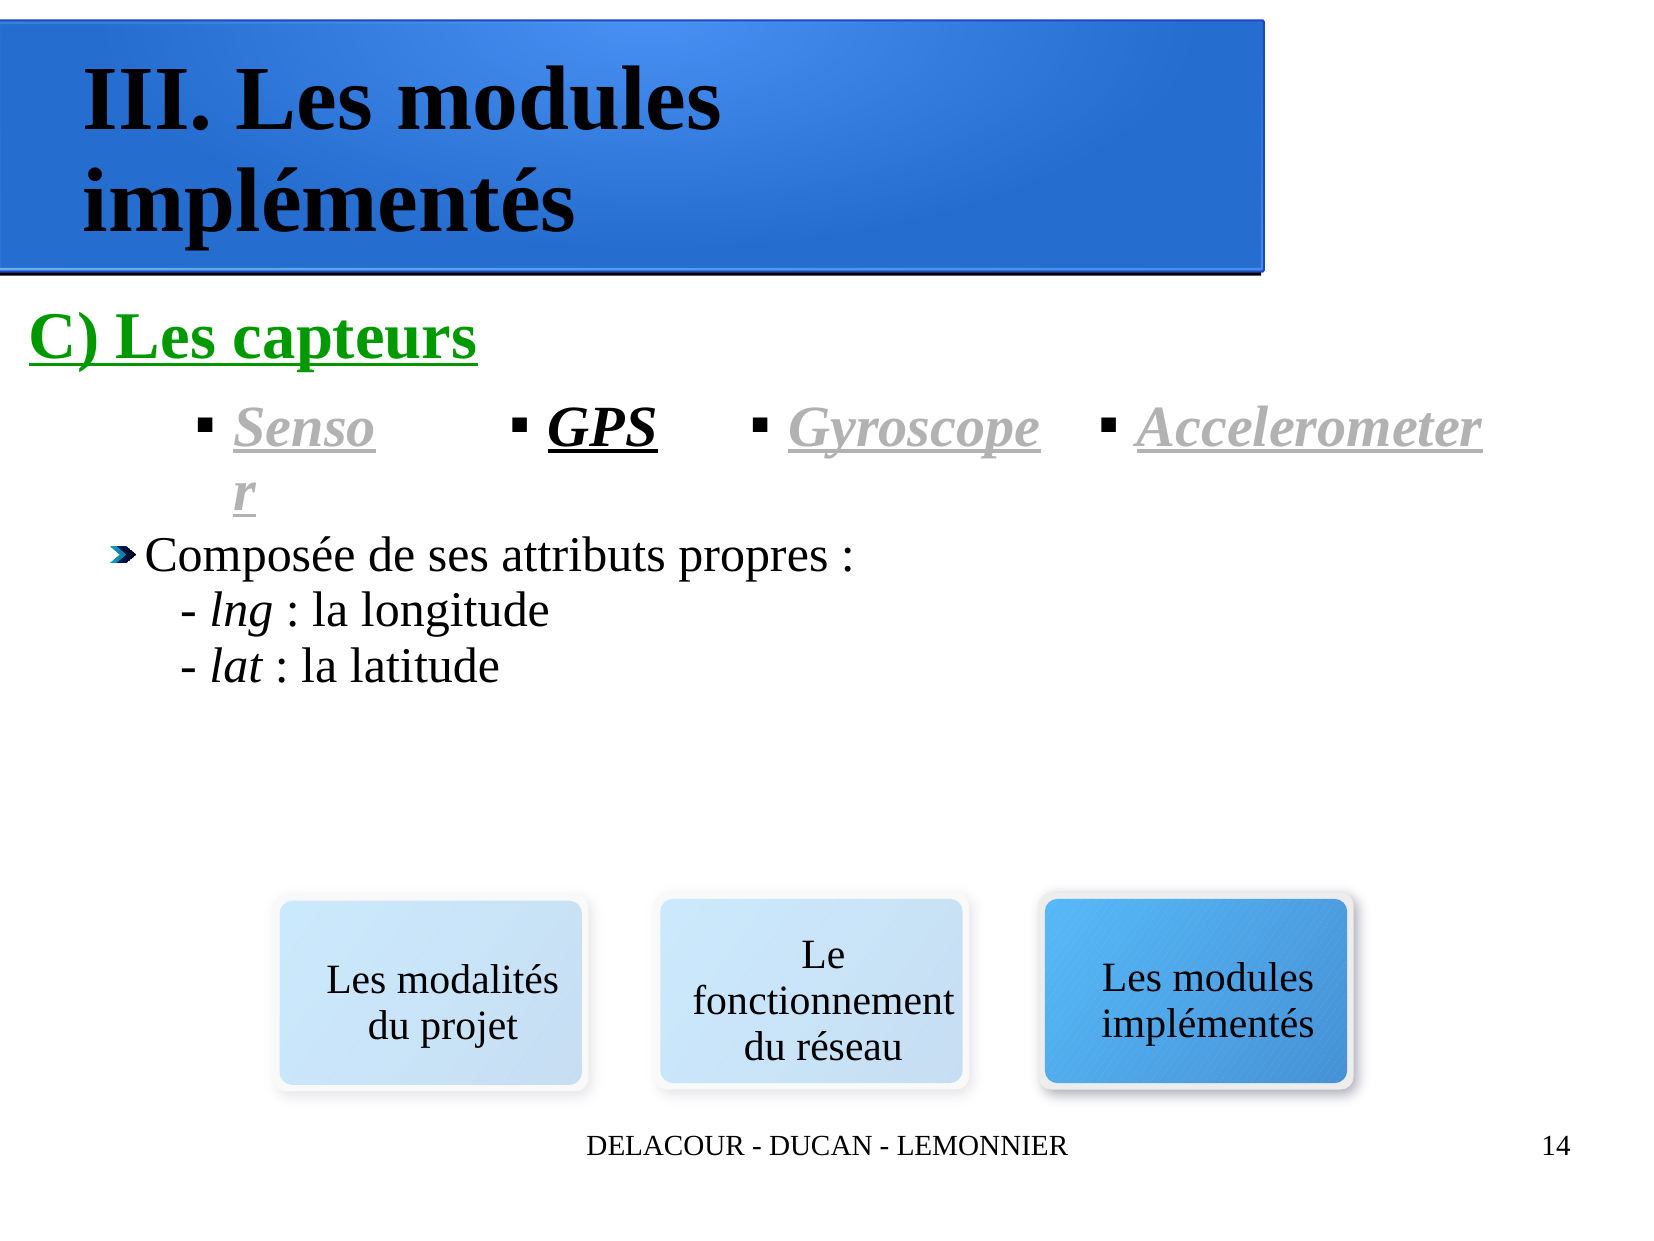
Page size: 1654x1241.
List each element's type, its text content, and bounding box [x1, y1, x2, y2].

text_box C) Les capteurs [14, 292, 827, 387]
text_box GPS [497, 386, 880, 519]
picture [262, 880, 624, 1124]
text_box Gyroscope [738, 386, 1075, 479]
text_box Composée de ses attributs propres : - lng : la longitude - lat : la latitude [94, 519, 1548, 859]
picture [1027, 878, 1389, 1123]
picture [643, 878, 1004, 1123]
title III. Les modules implémentés [82, 47, 1235, 252]
text_box Sensor [183, 386, 414, 519]
text_box Accelerometer [1086, 386, 1630, 532]
